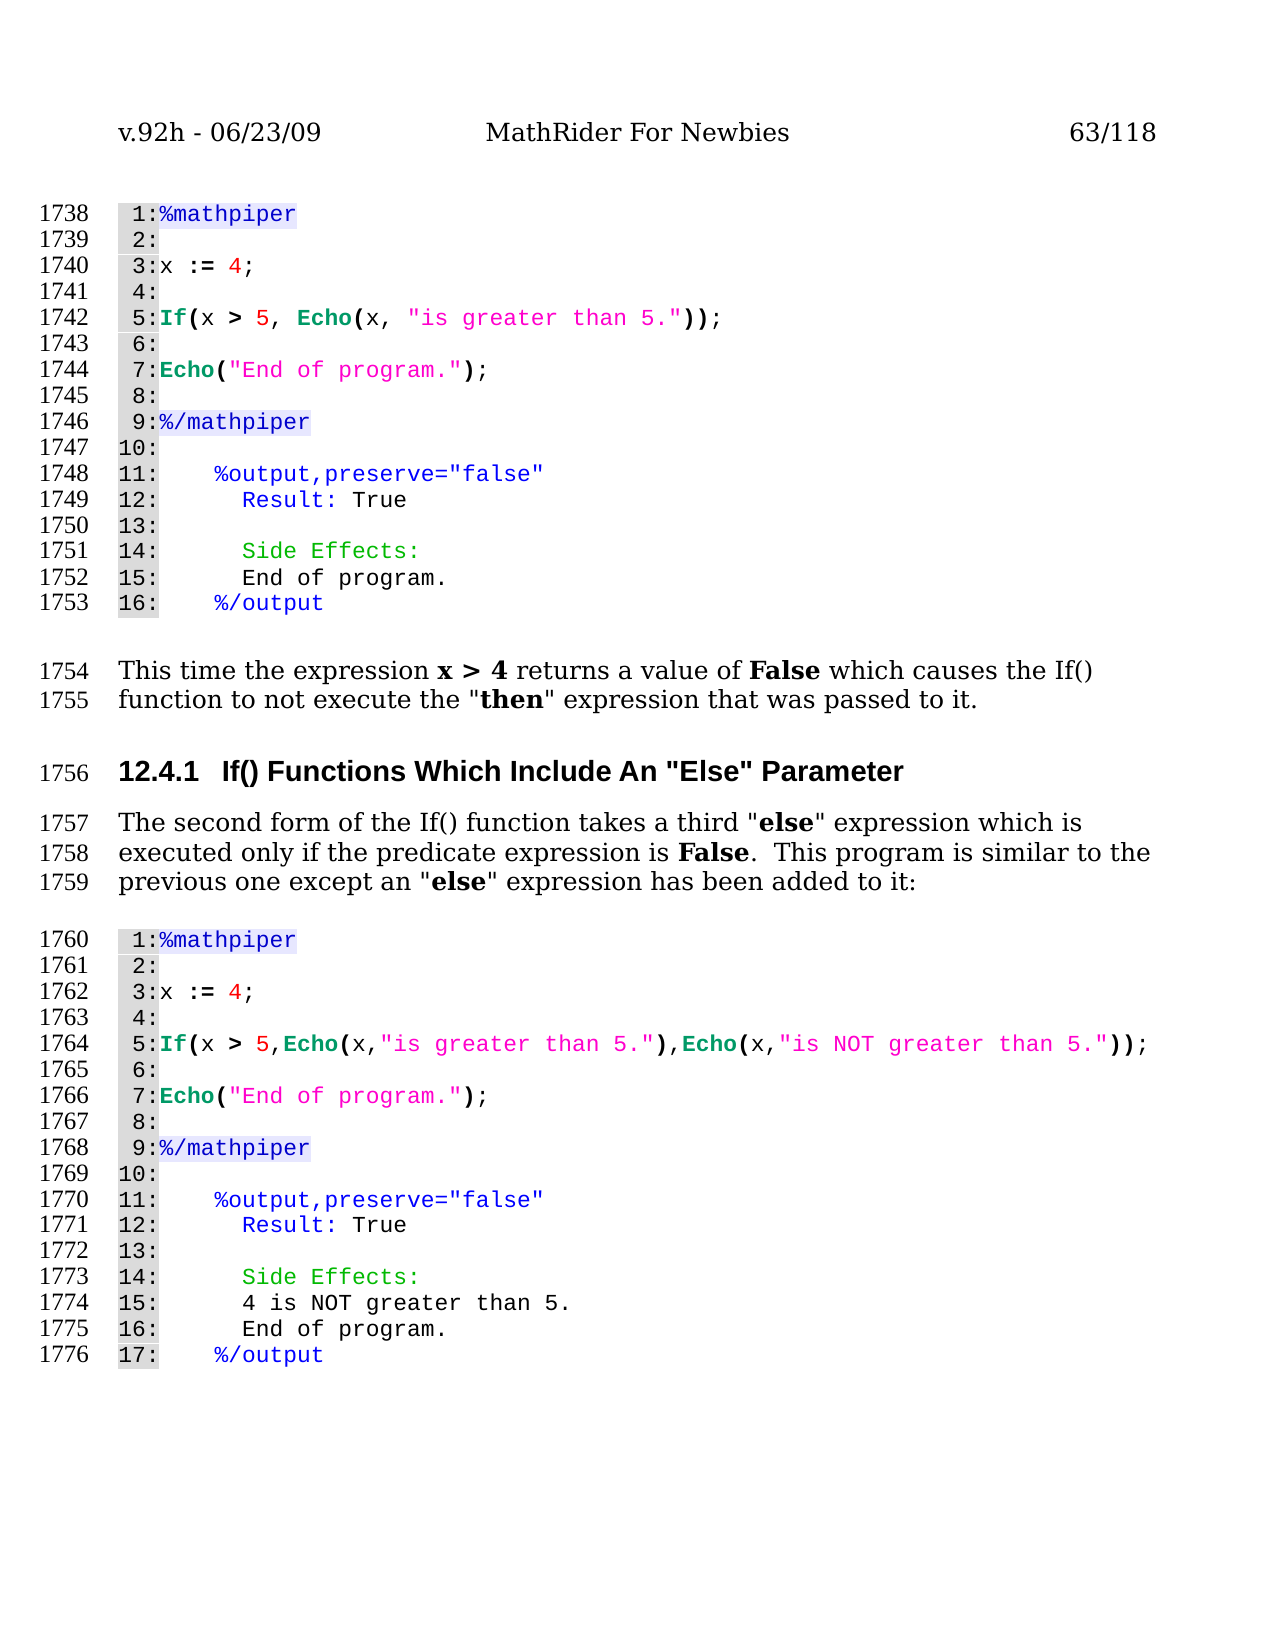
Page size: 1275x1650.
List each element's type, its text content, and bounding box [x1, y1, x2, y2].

text 17: %/output [118, 1343, 1157, 1369]
text 7:Echo("End of program."); [118, 1084, 1157, 1110]
text 1:%mathpiper [118, 203, 1157, 229]
text 11: %output,preserve="false" [118, 462, 1157, 488]
text 9:%/mathpiper [118, 1136, 1157, 1162]
text 16: End of program. [118, 1318, 1157, 1343]
text 16: %/output [118, 592, 1157, 618]
text 7:Echo("End of program."); [118, 358, 1157, 384]
text 8: [118, 384, 1157, 410]
text 10: [118, 436, 1157, 462]
text 12: Result: True [118, 1214, 1157, 1240]
text 5:If(x > 5,Echo(x,"is greater than 5."),Echo(x,"is NOT greater than 5.")); [118, 1032, 1157, 1058]
text This time the expression x > 4 returns a value of False which causes the If() function to not execute the "then" expression that was passed to it. [118, 656, 1157, 715]
text 4: [118, 281, 1157, 306]
text 15: 4 is NOT greater than 5. [118, 1292, 1157, 1318]
text 14: Side Effects: [118, 1266, 1157, 1292]
text 2: [118, 229, 1157, 254]
text 2: [118, 954, 1157, 980]
text 10: [118, 1162, 1157, 1188]
text 11: %output,preserve="false" [118, 1188, 1157, 1214]
text 3:x := 4; [118, 980, 1157, 1006]
text 13: [118, 514, 1157, 540]
text 1:%mathpiper [118, 928, 1157, 954]
subtitle If() Functions Which Include An "Else" Parameter [118, 754, 1157, 787]
text The second form of the If() function takes a third "else" expression which is executed only if the predicate expression is False. This program is similar to the previous one except an "else" expression has been added to it: [118, 808, 1157, 897]
text 4: [118, 1006, 1157, 1032]
text 13: [118, 1240, 1157, 1266]
text 14: Side Effects: [118, 540, 1157, 566]
text 5:If(x > 5, Echo(x, "is greater than 5.")); [118, 306, 1157, 332]
text 8: [118, 1110, 1157, 1136]
text 6: [118, 1058, 1157, 1084]
text 9:%/mathpiper [118, 410, 1157, 436]
text 15: End of program. [118, 566, 1157, 592]
text 3:x := 4; [118, 254, 1157, 281]
text 12: Result: True [118, 488, 1157, 514]
text 6: [118, 332, 1157, 358]
